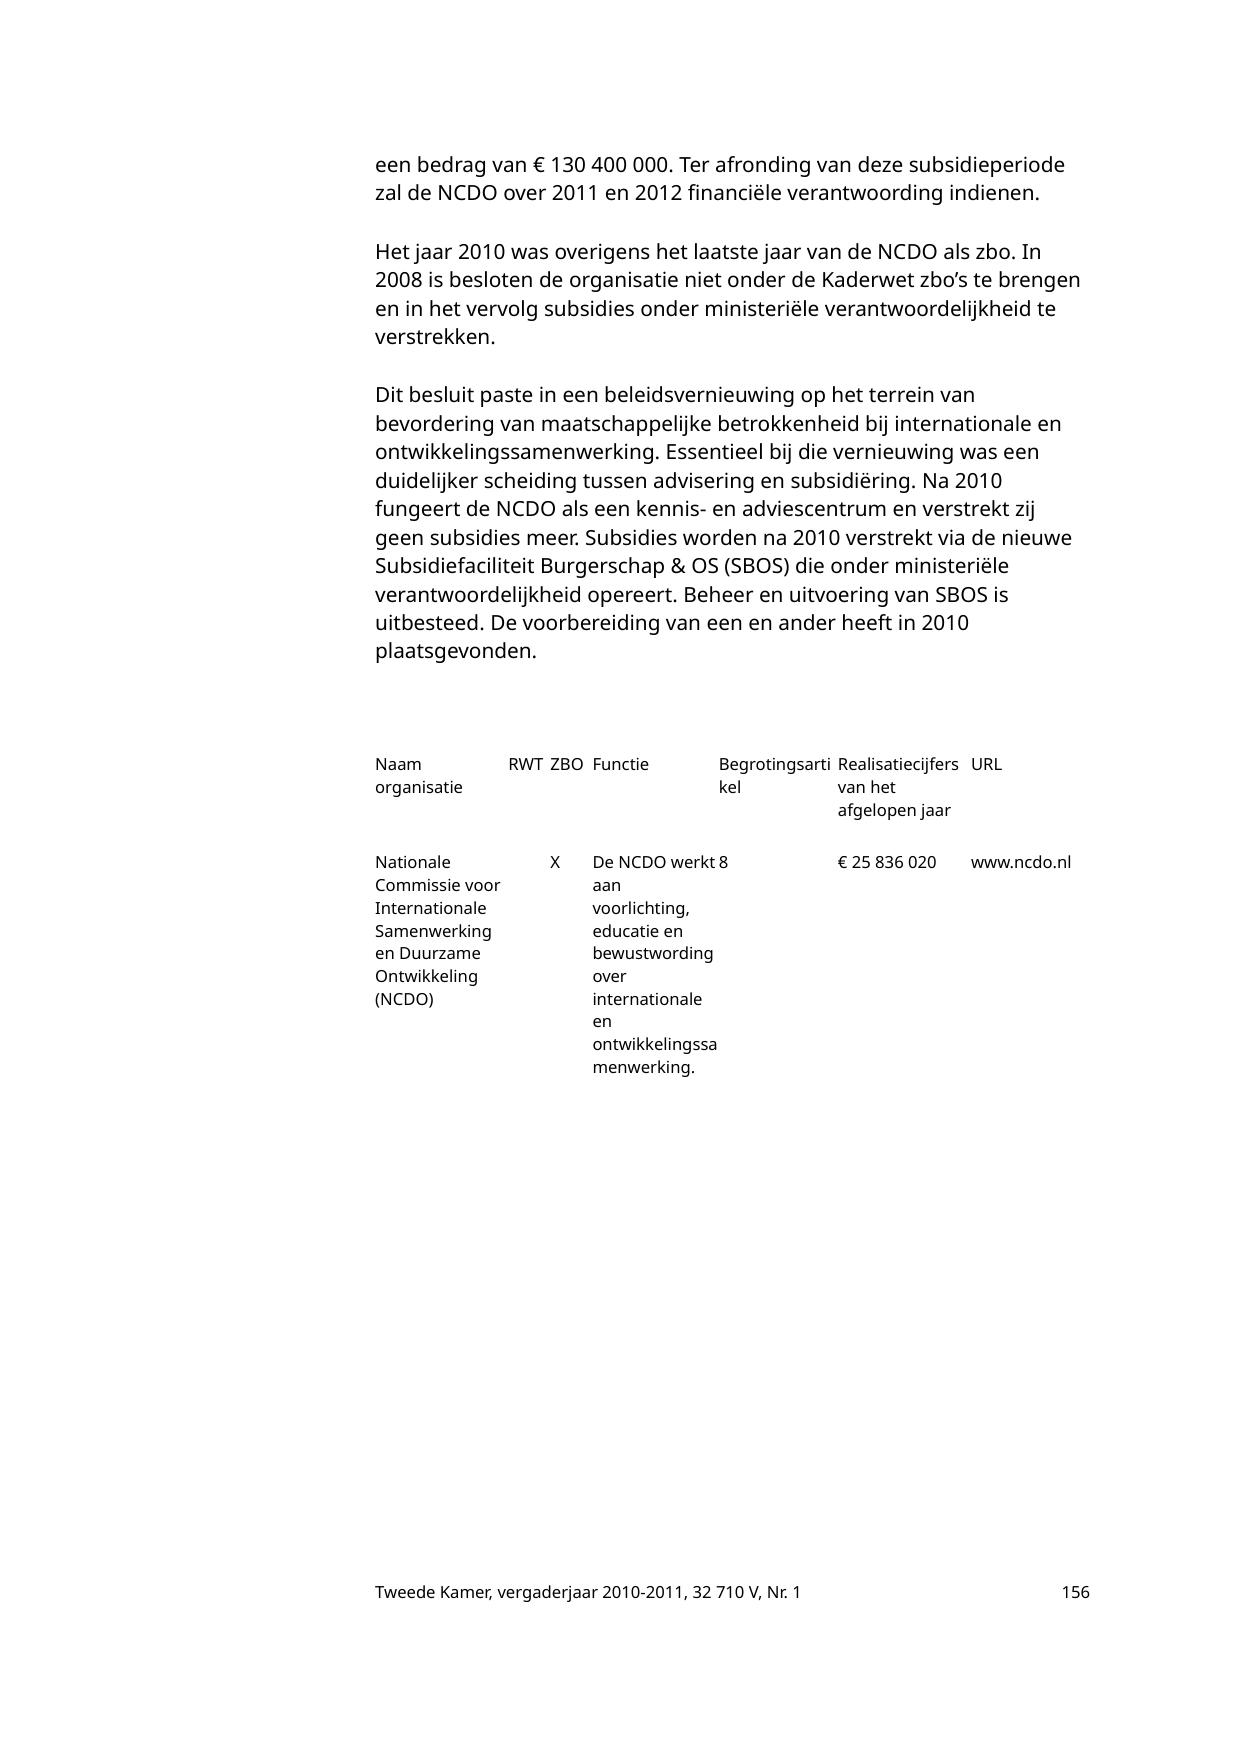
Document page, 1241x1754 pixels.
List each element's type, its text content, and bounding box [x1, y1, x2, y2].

table_header RWT [508, 753, 550, 851]
table_header Functie [592, 753, 718, 851]
table_cell X [550, 851, 592, 1108]
table_header Begrotingsartikel [719, 753, 838, 851]
table_cell De NCDO werkt aan voorlichting, educatie en bewustwording over internationale en ontwikkelingssamenwerking. [592, 851, 718, 1108]
table_cell Nationale Commissie voor Internationale Samenwerking en Duurzame Ontwikkeling (NCDO) [375, 851, 508, 1108]
text Dit besluit paste in een beleidsvernieuwing op het terrein van bevordering van maatschappelijke betrokkenheid bij internationale en ontwikkelingssamenwerking. Essentieel bij die vernieuwing was een duidelijker scheiding tussen advisering en subsidiëring. Na 2010 fungeert de NCDO als een kennis- en adviescentrum en verstrekt zij geen subsidies meer. Subsidies worden na 2010 verstrekt via de nieuwe Subsidiefaciliteit Burgerschap & OS (SBOS) die onder ministeriële verantwoordelijkheid opereert. Beheer en uitvoering van SBOS is uitbesteed. De voorbereiding van een en ander heeft in 2010 plaatsgevonden. [375, 381, 1090, 665]
table_header Naam organisatie [375, 753, 508, 851]
table_cell [508, 851, 550, 1108]
text een bedrag van € 130 400 000. Ter afronding van deze subsidieperiode zal de NCDO over 2011 en 2012 financiële verantwoording indienen. [375, 150, 1090, 207]
table_header URL [971, 753, 1090, 851]
text Het jaar 2010 was overigens het laatste jaar van de NCDO als zbo. In 2008 is besloten de organisatie niet onder de Kaderwet zbo’s te brengen en in het vervolg subsidies onder ministeriële verantwoordelijkheid te verstrekken. [375, 237, 1090, 351]
table_cell www.ncdo.nl [971, 851, 1090, 1108]
table_header ZBO [550, 753, 592, 851]
table_header Realisatiecijfers van het afgelopen jaar [838, 753, 971, 851]
table_cell € 25 836 020 [838, 851, 971, 1108]
table_cell 8 [719, 851, 838, 1108]
